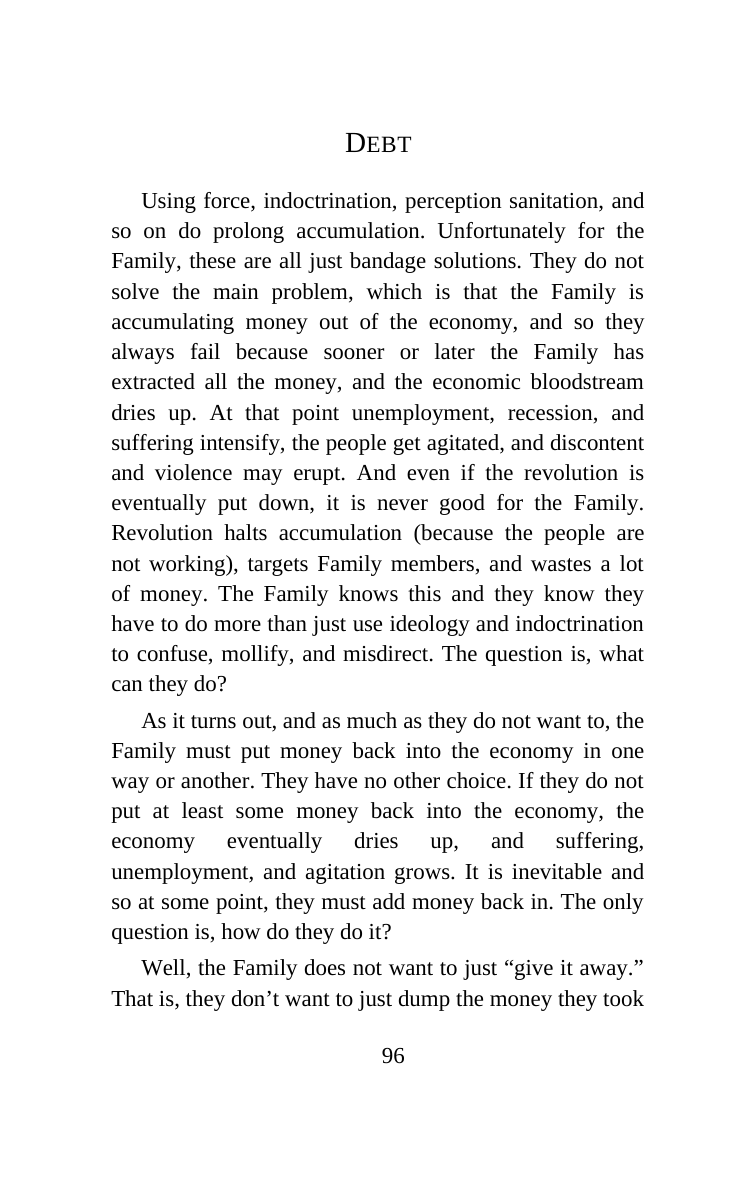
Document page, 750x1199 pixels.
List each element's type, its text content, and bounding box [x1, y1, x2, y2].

text Using force, indoctrination, perception sanitation, and so on do prolong accumulation. Unfortunately for the Family, these are all just bandage solutions. They do not solve the main problem, which is that the Family is accumulating money out of the economy, and so they always fail because sooner or later the Family has extracted all the money, and the economic bloodstream dries up. At that point unemployment, recession, and suffering intensify, the people get agitated, and discontent and violence may erupt. And even if the revolution is eventually put down, it is never good for the Family. Revolution halts accumulation (because the people are not working), targets Family members, and wastes a lot of money. The Family knows this and they know they have to do more than just use ideology and indoctrination to confuse, mollify, and misdirect. The question is, what can they do? [111, 187, 645, 697]
text As it turns out, and as much as they do not want to, the Family must put money back into the economy in one way or another. They have no other choice. If they do not put at least some money back into the economy, the economy eventually dries up, and suffering, unemployment, and agitation grows. It is inevitable and so at some point, they must add money back in. The only question is, how do they do it? [111, 707, 645, 944]
subtitle Debt [111, 125, 645, 158]
text Well, the Family does not want to just “give it away.” That is, they don’t want to just dump the money they took [111, 954, 645, 1011]
